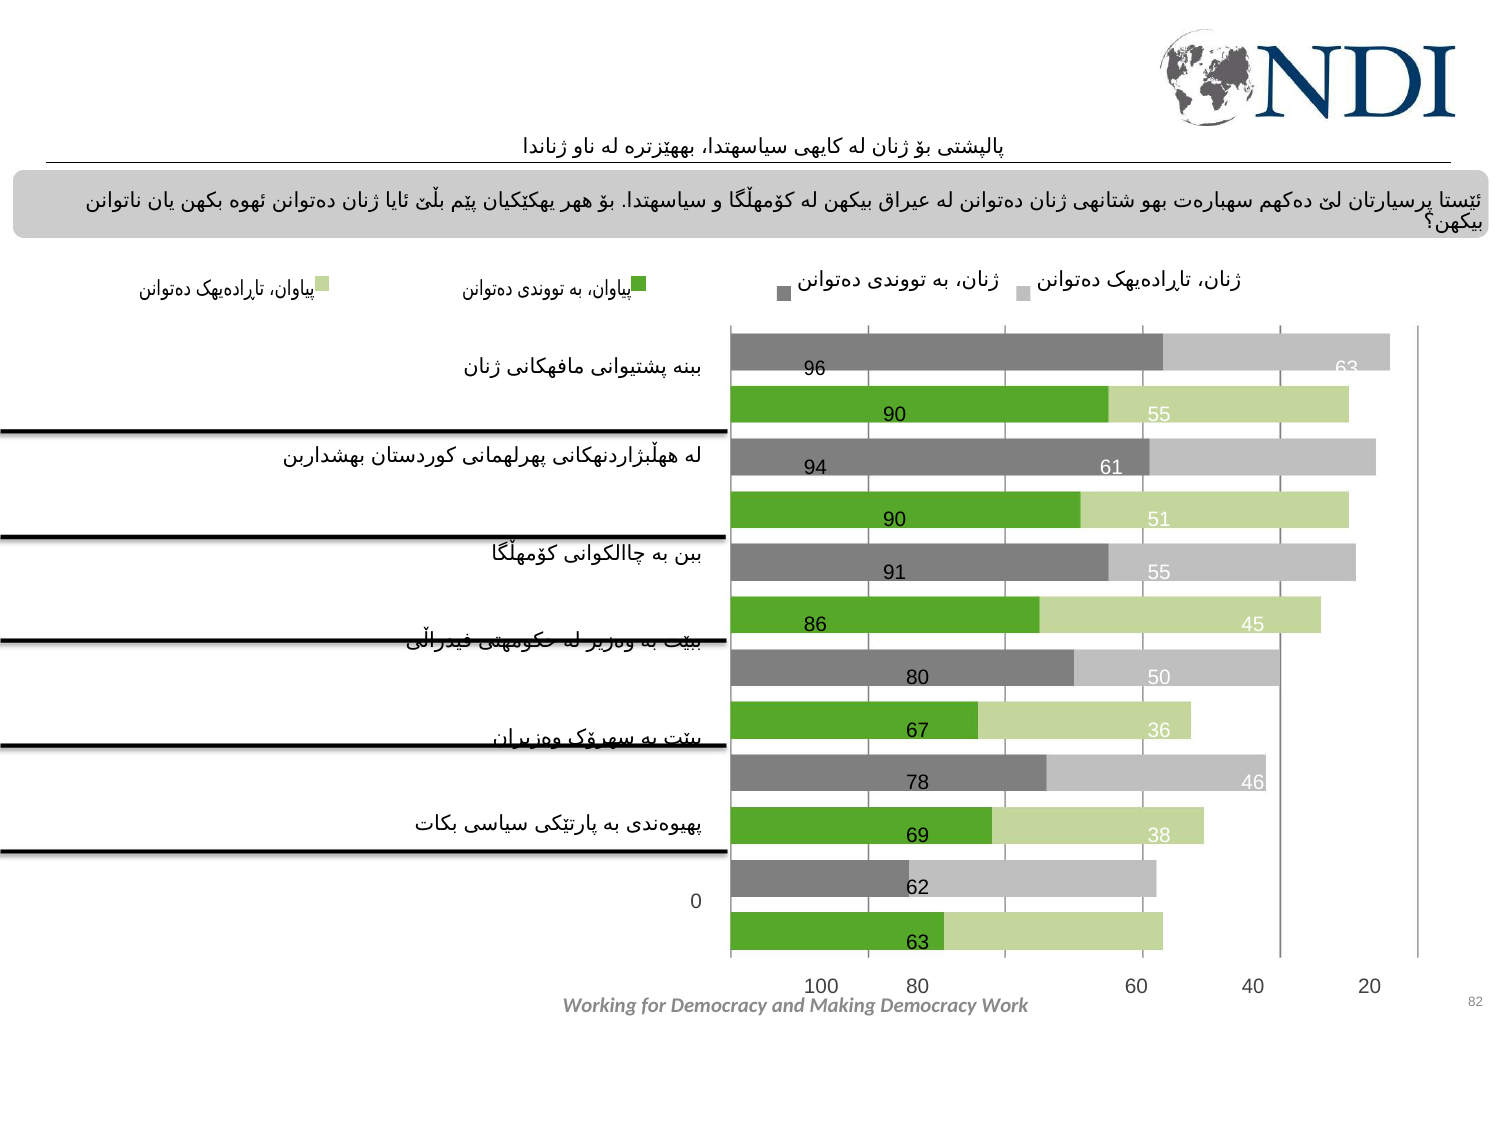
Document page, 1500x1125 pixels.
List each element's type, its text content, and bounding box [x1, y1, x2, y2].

table_header پیاوان، تاڕادەیهک دەتوانن [58, 266, 314, 300]
table_cell 31 [1358, 905, 1446, 961]
table_header [315, 266, 329, 276]
text پالپشتی بۆ ژنان له کایهی سیاسهتدا، بههێزترە له ناو ژناندا [29, 134, 1498, 158]
text 82 Working for Democracy and Making Democracy Work [102, 998, 1483, 1017]
table_cell [1420, 432, 1446, 484]
table_cell 80 [906, 961, 1100, 998]
table_cell 20 [1358, 961, 1446, 998]
table_cell [1420, 643, 1446, 695]
table_cell [1420, 485, 1446, 537]
table_cell [1420, 748, 1446, 800]
table_cell [1420, 379, 1446, 432]
table_header [1420, 322, 1446, 379]
table_cell [631, 291, 646, 300]
table_cell 40 [1148, 961, 1358, 998]
table_cell [1420, 695, 1446, 747]
table_cell [1420, 537, 1446, 590]
text ژنان، تاڕادەیهک دەتوانن ژنان، به تووندی دەتوانن [777, 267, 1481, 301]
table_cell [315, 276, 329, 291]
table_cell [1420, 800, 1446, 853]
table_header [631, 266, 646, 276]
table_cell [1420, 590, 1446, 642]
table_cell 100 [804, 961, 906, 998]
table_cell 60 [1100, 961, 1148, 998]
table_cell [631, 276, 646, 291]
table_cell 26 [1420, 853, 1446, 905]
table_header پیاوان، به تووندی دەتوانن [329, 266, 631, 300]
table_cell [315, 291, 329, 300]
